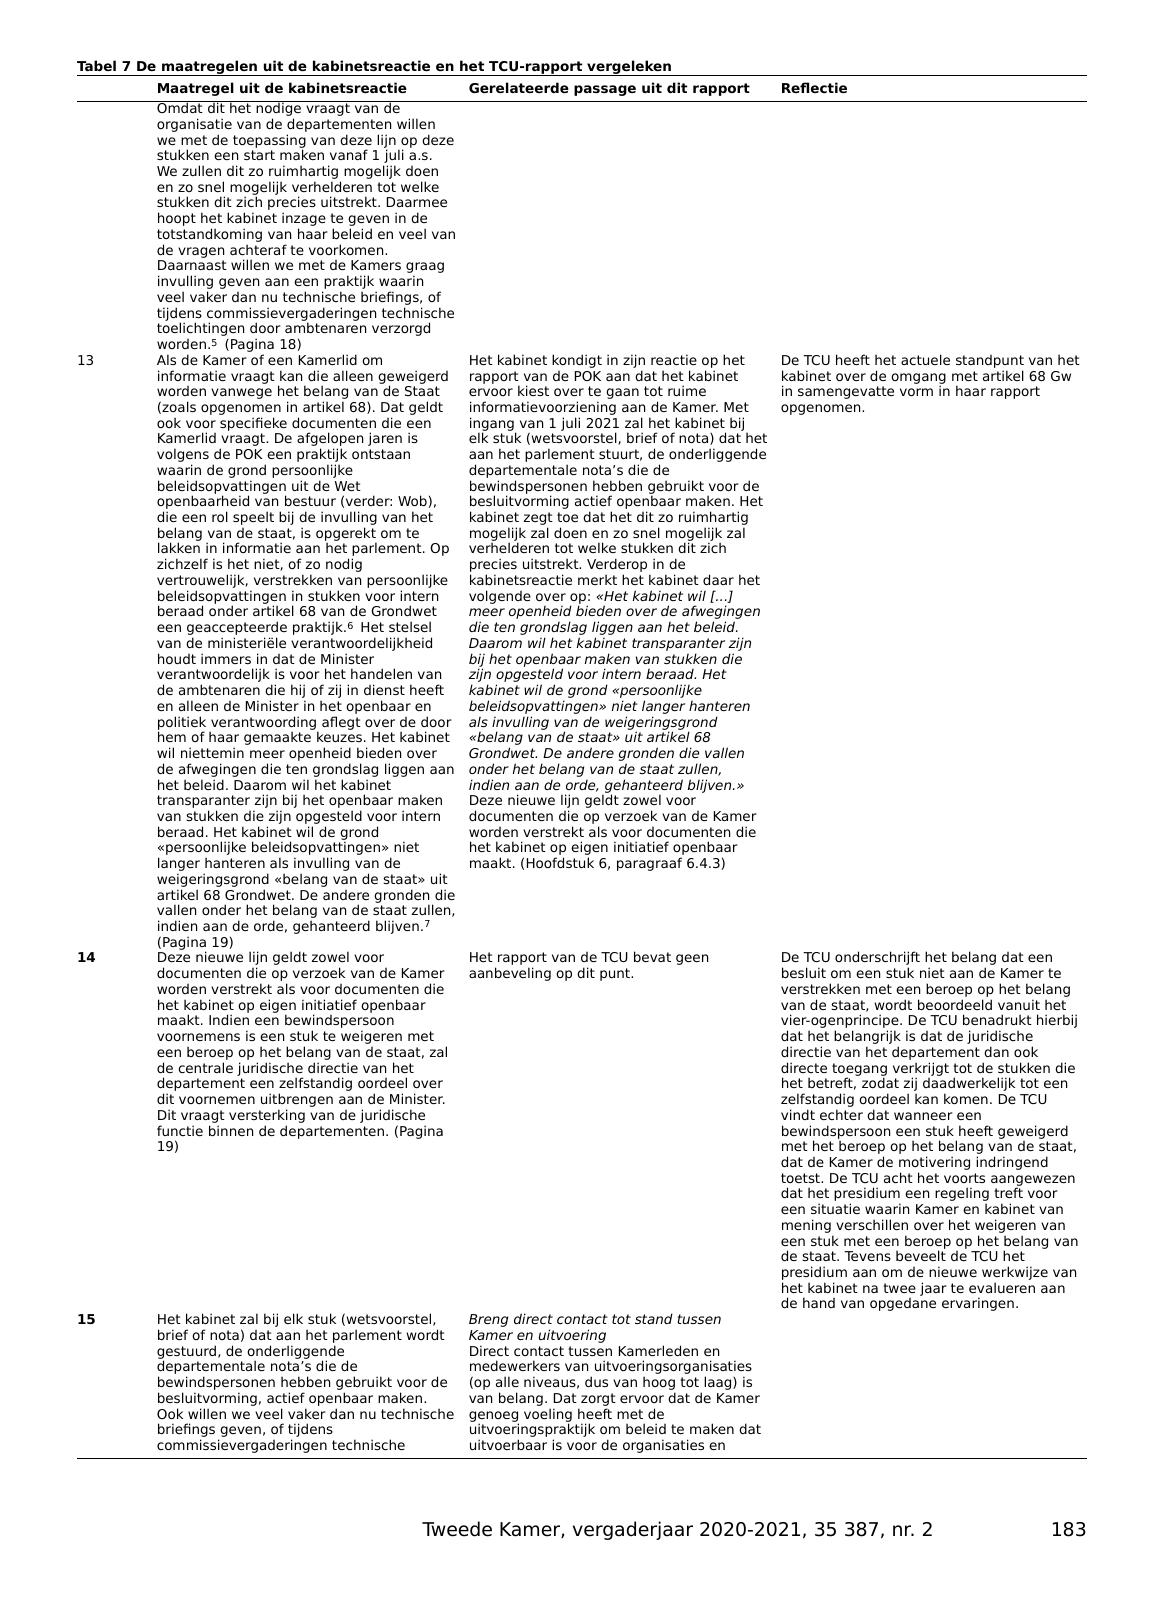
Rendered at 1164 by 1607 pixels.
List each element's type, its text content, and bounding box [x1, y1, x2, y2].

table_cell [463, 102, 774, 353]
table_cell De TCU heeft het actuele standpunt van het kabinet over de omgang met artikel 68 Gw in samengevatte vorm in haar rapport opgenomen. [775, 353, 1087, 950]
table_header Tabel 7 De maatregelen uit de kabinetsreactie en het TCU-rapport vergeleken [77, 59, 1087, 75]
table_cell 14 [77, 950, 151, 1312]
table_cell De TCU onderschrijft het belang dat een besluit om een stuk niet aan de Kamer te verstrekken met een beroep op het belang van de staat, wordt beoordeeld vanuit het vier-ogenprincipe. De TCU benadrukt hierbij dat het belangrijk is dat de juridische directie van het departement dan ook directe toegang verkrijgt tot de stukken die het betreft, zodat zij daadwerkelijk tot een zelfstandig oordeel kan komen. De TCU vindt echter dat wanneer een bewindspersoon een stuk heeft geweigerd met het beroep op het belang van de staat, dat de Kamer de motivering indringend toetst. De TCU acht het voorts aangewezen dat het presidium een regeling treft voor een situatie waarin Kamer en kabinet van mening verschillen over het weigeren van een stuk met een beroep op het belang van de staat. Tevens beveelt de TCU het presidium aan om de nieuwe werkwijze van het kabinet na twee jaar te evalueren aan de hand van opgedane ervaringen. [775, 950, 1087, 1312]
table_cell Het kabinet kondigt in zijn reactie op het rapport van de POK aan dat het kabinet ervoor kiest over te gaan tot ruime informatievoorziening aan de Kamer. Met ingang van 1 juli 2021 zal het kabinet bij elk stuk (wetsvoorstel, brief of nota) dat het aan het parlement stuurt, de onderliggende departementale nota’s die de bewindspersonen hebben gebruikt voor de besluitvorming actief openbaar maken. Het kabinet zegt toe dat het dit zo ruimhartig mogelijk zal doen en zo snel mogelijk zal verhelderen tot welke stukken dit zich precies uitstrekt. Verderop in de kabinetsreactie merkt het kabinet daar het volgende over op: «Het kabinet wil [...] meer openheid bieden over de afwegingen die ten grondslag liggen aan het beleid. Daarom wil het kabinet transparanter zijn bij het openbaar maken van stukken die zijn opgesteld voor intern beraad. Het kabinet wil de grond «persoonlijke beleidsopvattingen» niet langer hanteren als invulling van de weigeringsgrond «belang van de staat» uit artikel 68 Grondwet. De andere gronden die vallen onder het belang van de staat zullen, indien aan de orde, gehanteerd blijven.» Deze nieuwe lijn geldt zowel voor documenten die op verzoek van de Kamer worden verstrekt als voor documenten die het kabinet op eigen initiatief openbaar maakt. (Hoofdstuk 6, paragraaf 6.4.3) [463, 353, 774, 950]
table_cell Breng direct contact tot stand tussen Kamer en uitvoering Direct contact tussen Kamerleden en medewerkers van uitvoeringsorganisaties (op alle niveaus, dus van hoog tot laag) is van belang. Dat zorgt ervoor dat de Kamer genoeg voeling heeft met de uitvoeringspraktijk om beleid te maken dat uitvoerbaar is voor de organisaties en [463, 1312, 774, 1458]
table_cell Het kabinet zal bij elk stuk (wetsvoorstel, brief of nota) dat aan het parlement wordt gestuurd, de onderliggende departementale nota’s die de bewindspersonen hebben gebruikt voor de besluitvorming, actief openbaar maken. Ook willen we veel vaker dan nu technische briefings geven, of tijdens commissievergaderingen technische [151, 1312, 463, 1458]
table_cell Omdat dit het nodige vraagt van de organisatie van de departementen willen we met de toepassing van deze lijn op deze stukken een start maken vanaf 1 juli a.s. We zullen dit zo ruimhartig mogelijk doen en zo snel mogelijk verhelderen tot welke stukken dit zich precies uitstrekt. Daarmee hoopt het kabinet inzage te geven in de totstandkoming van haar beleid en veel van de vragen achteraf te voorkomen. Daarnaast willen we met de Kamers graag invulling geven aan een praktijk waarin veel vaker dan nu technische briefings, of tijdens commissievergaderingen technische toelichtingen door ambtenaren verzorgd worden.5 (Pagina 18) [151, 102, 463, 353]
table_cell [775, 1312, 1087, 1458]
table_cell Deze nieuwe lijn geldt zowel voor documenten die op verzoek van de Kamer worden verstrekt als voor documenten die het kabinet op eigen initiatief openbaar maakt. Indien een bewindspersoon voornemens is een stuk te weigeren met een beroep op het belang van de staat, zal de centrale juridische directie van het departement een zelfstandig oordeel over dit voornemen uitbrengen aan de Minister. Dit vraagt versterking van de juridische functie binnen de departementen. (Pagina 19) [151, 950, 463, 1312]
table_cell Als de Kamer of een Kamerlid om informatie vraagt kan die alleen geweigerd worden vanwege het belang van de Staat (zoals opgenomen in artikel 68). Dat geldt ook voor specifieke documenten die een Kamerlid vraagt. De afgelopen jaren is volgens de POK een praktijk ontstaan waarin de grond persoonlijke beleidsopvattingen uit de Wet openbaarheid van bestuur (verder: Wob), die een rol speelt bij de invulling van het belang van de staat, is opgerekt om te lakken in informatie aan het parlement. Op zichzelf is het niet, of zo nodig vertrouwelijk, verstrekken van persoonlijke beleidsopvattingen in stukken voor intern beraad onder artikel 68 van de Grondwet een geaccepteerde praktijk.6 Het stelsel van de ministeriële verantwoordelijkheid houdt immers in dat de Minister verantwoordelijk is voor het handelen van de ambtenaren die hij of zij in dienst heeft en alleen de Minister in het openbaar en politiek verantwoording aflegt over de door hem of haar gemaakte keuzes. Het kabinet wil niettemin meer openheid bieden over de afwegingen die ten grondslag liggen aan het beleid. Daarom wil het kabinet transparanter zijn bij het openbaar maken van stukken die zijn opgesteld voor intern beraad. Het kabinet wil de grond «persoonlijke beleidsopvattingen» niet langer hanteren als invulling van de weigeringsgrond «belang van de staat» uit artikel 68 Grondwet. De andere gronden die vallen onder het belang van de staat zullen, indien aan de orde, gehanteerd blijven.7 (Pagina 19) [151, 353, 463, 950]
table_cell 13 [77, 353, 151, 950]
table_cell Maatregel uit de kabinetsreactie [151, 76, 463, 101]
table_cell 15 [77, 1312, 151, 1458]
table_cell Het rapport van de TCU bevat geen aanbeveling op dit punt. [463, 950, 774, 1312]
table_cell Reflectie [775, 76, 1087, 101]
table_cell Gerelateerde passage uit dit rapport [463, 76, 774, 101]
table_cell [77, 102, 151, 353]
table_cell [775, 102, 1087, 353]
table_cell [77, 76, 151, 101]
